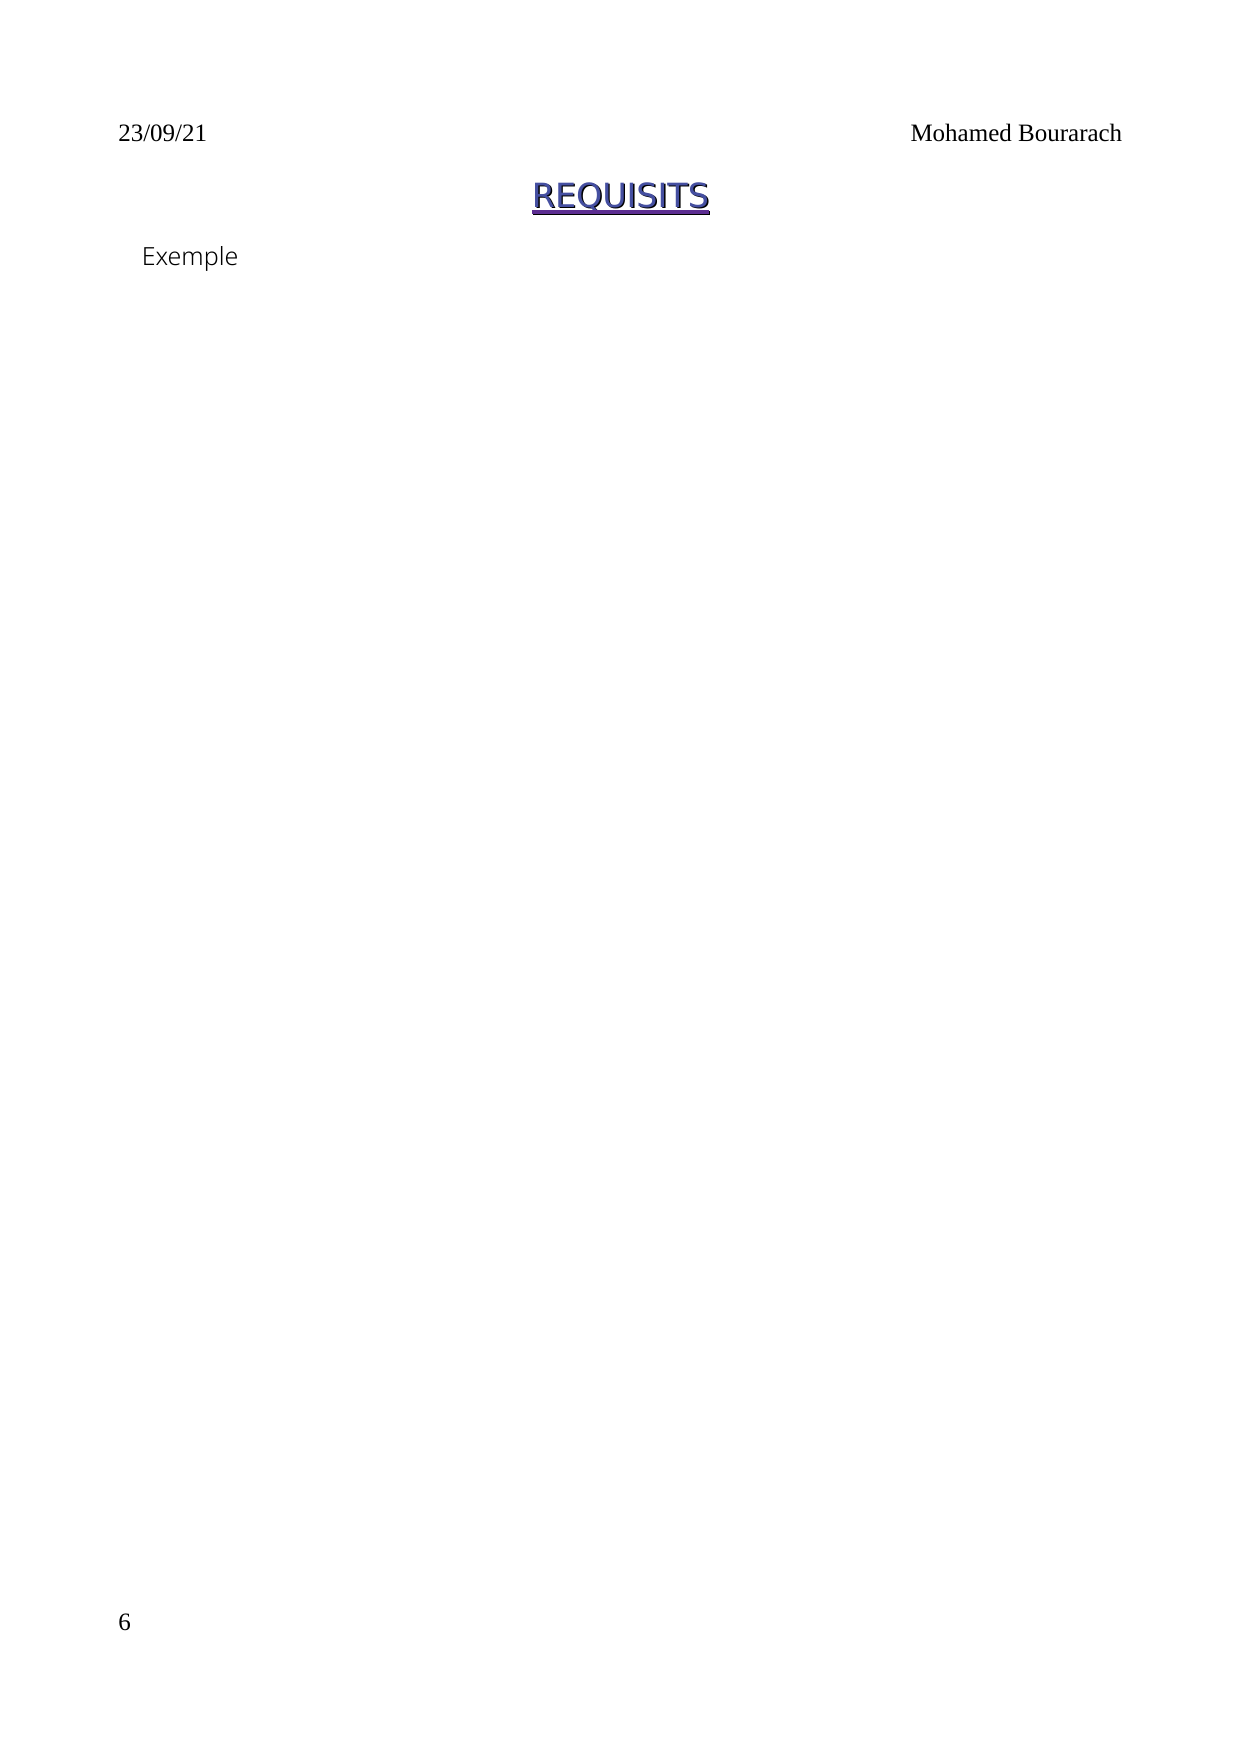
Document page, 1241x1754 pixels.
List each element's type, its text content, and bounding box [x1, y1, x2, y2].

text Exemple [112, 239, 1122, 273]
subtitle Requisits [118, 176, 1122, 215]
